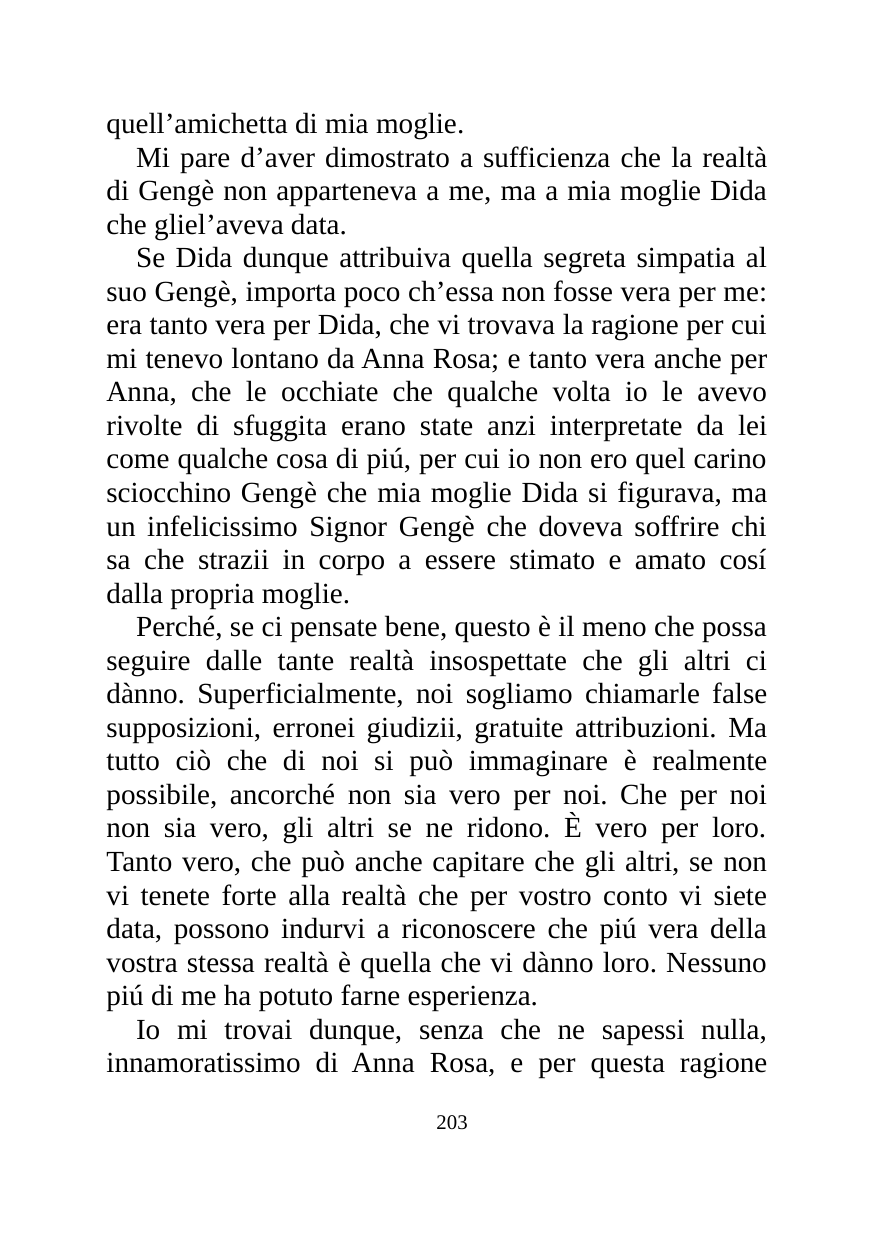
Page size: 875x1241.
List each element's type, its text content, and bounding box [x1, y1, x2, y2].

text Mi pare d’aver dimostrato a sufficienza che la realtà di Gengè non apparteneva a me, ma a mia moglie Dida che gliel’aveva data. [106, 140, 768, 240]
text Perché, se ci pensate bene, questo è il meno che possa seguire dalle tante realtà insospettate che gli altri ci dànno. Superficialmente, noi sogliamo chiamarle false supposizioni, erronei giudizii, gratuite attribuzioni. Ma tutto ciò che di noi si può immaginare è realmente possibile, ancorché non sia vero per noi. Che per noi non sia vero, gli altri se ne ridono. È vero per loro. Tanto vero, che può anche capitare che gli altri, se non vi tenete forte alla realtà che per vostro conto vi siete data, possono indurvi a riconoscere che piú vera della vostra stessa realtà è quella che vi dànno loro. Nessuno piú di me ha potuto farne esperienza. [106, 609, 768, 1012]
text Se Dida dunque attribuiva quella segreta simpatia al suo Gengè, importa poco ch’essa non fosse vera per me: era tanto vera per Dida, che vi trovava la ragione per cui mi tenevo lontano da Anna Rosa; e tanto vera anche per Anna, che le occhiate che qualche volta io le avevo rivolte di sfuggita erano state anzi interpretate da lei come qualche cosa di piú, per cui io non ero quel carino sciocchino Gengè che mia moglie Dida si figurava, ma un infelicissimo Signor Gengè che doveva soffrire chi sa che strazii in corpo a essere stimato e amato cosí dalla propria moglie. [106, 240, 768, 609]
text Io mi trovai dunque, senza che ne sapessi nulla, innamoratissimo di Anna Rosa, e per questa ragione [106, 1012, 768, 1079]
text quell’amichetta di mia moglie. [106, 106, 768, 140]
